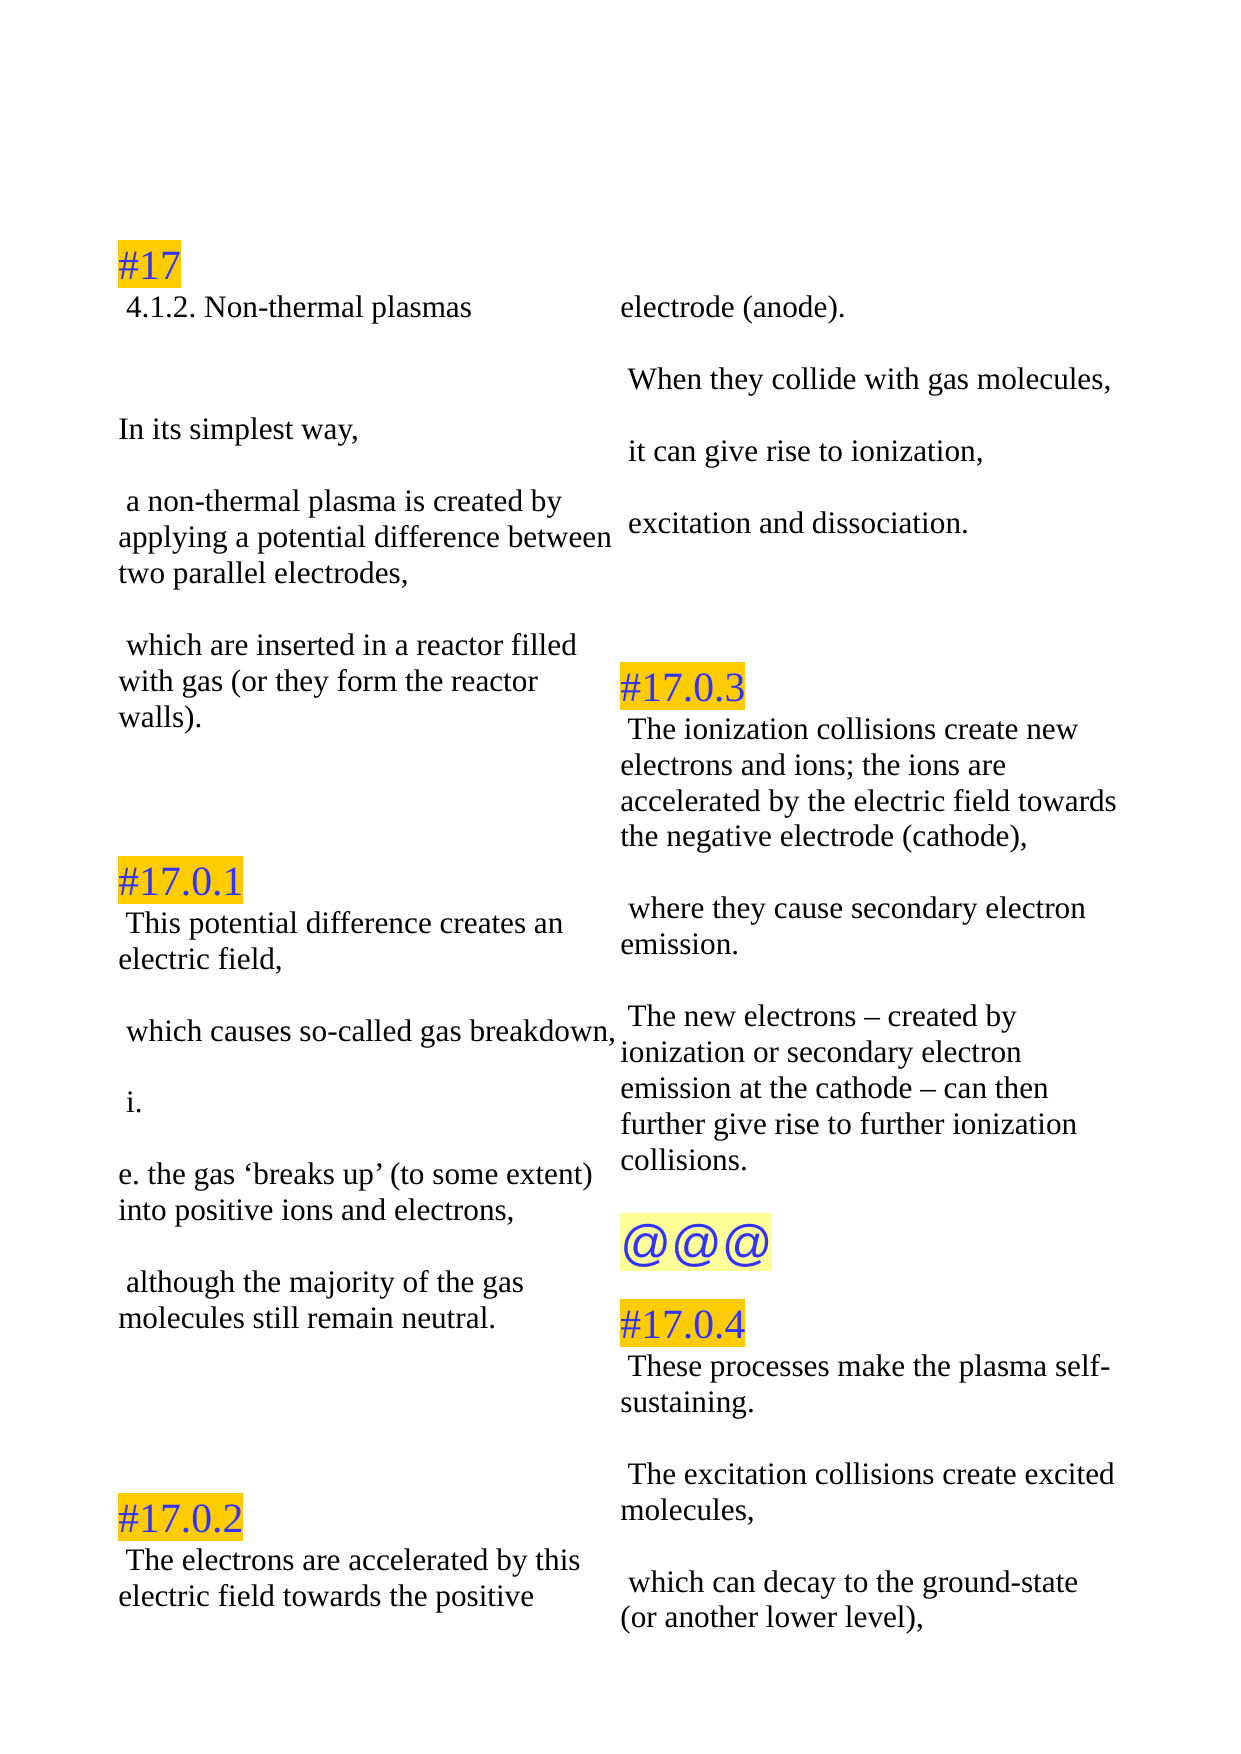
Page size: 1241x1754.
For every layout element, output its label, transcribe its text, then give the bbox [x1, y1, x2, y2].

text #17 [118, 240, 1122, 288]
text This potential difference creates an electric field, [118, 904, 620, 976]
text #17.0.3 [620, 662, 1122, 710]
text #17.0.4 [620, 1299, 1122, 1347]
text electrode (anode). [620, 288, 1122, 324]
text although the majority of the gas molecules still remain neutral. [118, 1263, 620, 1335]
text #17.0.1 [118, 856, 620, 904]
text a non-thermal plasma is created by applying a potential difference between two parallel electrodes, [118, 482, 620, 590]
text i. [118, 1084, 620, 1119]
text These processes make the plasma self-sustaining. [620, 1347, 1122, 1419]
text When they collide with gas molecules, [620, 360, 1122, 396]
text it can give rise to ionization, [620, 432, 1122, 468]
text which causes so-called gas breakdown, [118, 1012, 620, 1048]
text e. the gas ‘breaks up’ (to some extent) into positive ions and electrons, [118, 1156, 620, 1227]
text @@@ [620, 1213, 1122, 1271]
text where they cause secondary electron emission. [620, 889, 1122, 961]
text In its simplest way, [118, 410, 620, 446]
text which can decay to the ground-state (or another lower level), [620, 1563, 1122, 1635]
text 4.1.2. Non-thermal plasmas [118, 288, 620, 324]
text which are inserted in a reactor filled with gas (or they form the reactor walls). [118, 626, 620, 734]
text The ionization collisions create new electrons and ions; the ions are accelerated by the electric field towards the negative electrode (cathode), [620, 710, 1122, 854]
text The electrons are accelerated by this electric field towards the positive [118, 1541, 620, 1613]
text #17.0.2 [118, 1493, 620, 1541]
text excitation and dissociation. [620, 504, 1122, 540]
text The excitation collisions create excited molecules, [620, 1455, 1122, 1527]
text The new electrons – created by ionization or secondary electron emission at the cathode – can then further give rise to further ionization collisions. [620, 997, 1122, 1177]
